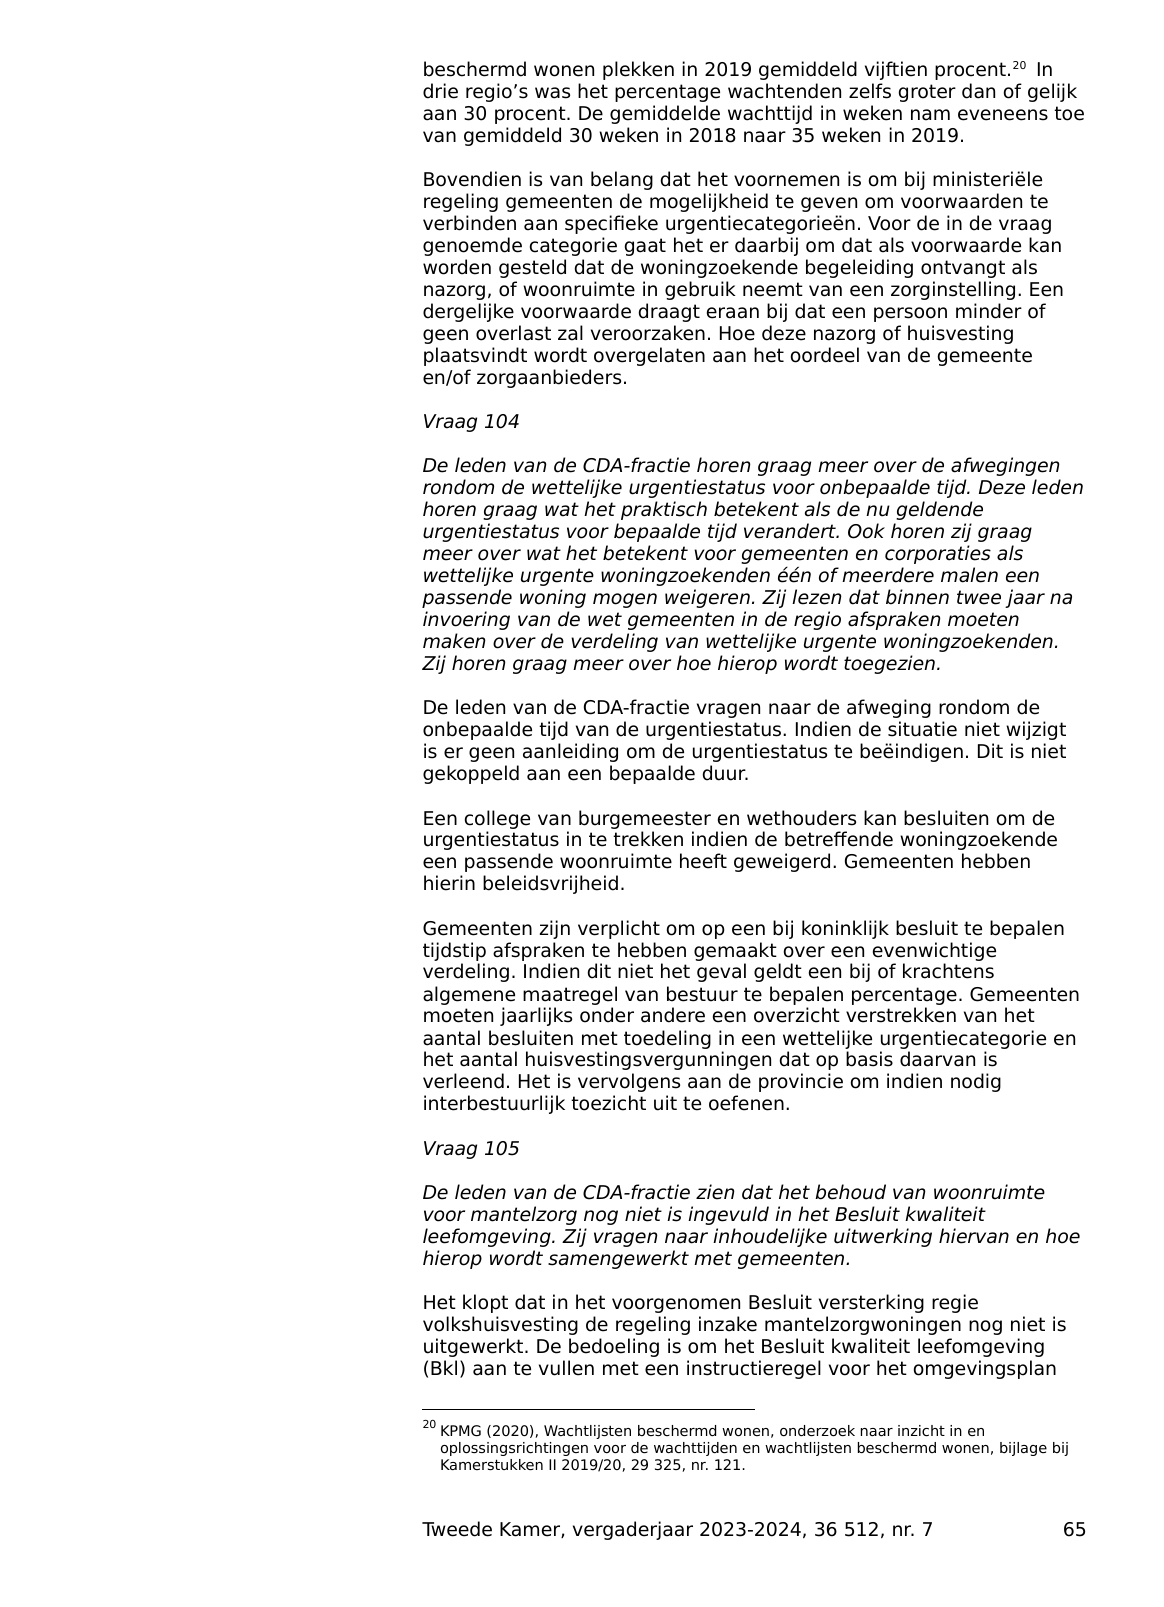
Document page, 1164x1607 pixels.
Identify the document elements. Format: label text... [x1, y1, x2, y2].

text De leden van de CDA-fractie zien dat het behoud van woonruimte voor mantelzorg nog niet is ingevuld in het Besluit kwaliteit leefomgeving. Zij vragen naar inhoudelijke uitwerking hiervan en hoe hierop wordt samengewerkt met gemeenten. [422, 1182, 1087, 1269]
text KPMG (2020), Wachtlijsten beschermd wonen, onderzoek naar inzicht in en oplossingsrichtingen voor de wachttijden en wachtlijsten beschermd wonen, bijlage bij Kamerstukken II 2019/20, 29 325, nr. 121. [422, 1418, 1087, 1474]
subtitle Vraag 104 [422, 411, 1087, 433]
text Gemeenten zijn verplicht om op een bij koninklijk besluit te bepalen tijdstip afspraken te hebben gemaakt over een evenwichtige verdeling. Indien dit niet het geval geldt een bij of krachtens algemene maatregel van bestuur te bepalen percentage. Gemeenten moeten jaarlijks onder andere een overzicht verstrekken van het aantal besluiten met toedeling in een wettelijke urgentiecategorie en het aantal huisvestingsvergunningen dat op basis daarvan is verleend. Het is vervolgens aan de provincie om indien nodig interbestuurlijk toezicht uit te oefenen. [422, 917, 1087, 1115]
text Een college van burgemeester en wethouders kan besluiten om de urgentiestatus in te trekken indien de betreffende woningzoekende een passende woonruimte heeft geweigerd. Gemeenten hebben hierin beleidsvrijheid. [422, 807, 1087, 895]
text Het klopt dat in het voorgenomen Besluit versterking regie volkshuisvesting de regeling inzake mantelzorgwoningen nog niet is uitgewerkt. De bedoeling is om het Besluit kwaliteit leefomgeving (Bkl) aan te vullen met een instructieregel voor het omgevingsplan [422, 1292, 1087, 1380]
text Bovendien is van belang dat het voornemen is om bij ministeriële regeling gemeenten de mogelijkheid te geven om voorwaarden te verbinden aan specifieke urgentiecategorieën. Voor de in de vraag genoemde categorie gaat het er daarbij om dat als voorwaarde kan worden gesteld dat de woningzoekende begeleiding ontvangt als nazorg, of woonruimte in gebruik neemt van een zorginstelling. Een dergelijke voorwaarde draagt eraan bij dat een persoon minder of geen overlast zal veroorzaken. Hoe deze nazorg of huisvesting plaatsvindt wordt overgelaten aan het oordeel van de gemeente en/of zorgaanbieders. [422, 169, 1087, 389]
text De leden van de CDA-fractie horen graag meer over de afwegingen rondom de wettelijke urgentiestatus voor onbepaalde tijd. Deze leden horen graag wat het praktisch betekent als de nu geldende urgentiestatus voor bepaalde tijd verandert. Ook horen zij graag meer over wat het betekent voor gemeenten en corporaties als wettelijke urgente woningzoekenden één of meerdere malen een passende woning mogen weigeren. Zij lezen dat binnen twee jaar na invoering van de wet gemeenten in de regio afspraken moeten maken over de verdeling van wettelijke urgente woningzoekenden. Zij horen graag meer over hoe hierop wordt toegezien. [422, 455, 1087, 675]
text De leden van de CDA-fractie vragen naar de afweging rondom de onbepaalde tijd van de urgentiestatus. Indien de situatie niet wijzigt is er geen aanleiding om de urgentiestatus te beëindigen. Dit is niet gekoppeld aan een bepaalde duur. [422, 697, 1087, 785]
subtitle Vraag 105 [422, 1137, 1087, 1159]
text beschermd wonen plekken in 2019 gemiddeld vijftien procent. In drie regio’s was het percentage wachtenden zelfs groter dan of gelijk aan 30 procent. De gemiddelde wachttijd in weken nam eveneens toe van gemiddeld 30 weken in 2018 naar 35 weken in 2019. [422, 59, 1087, 147]
